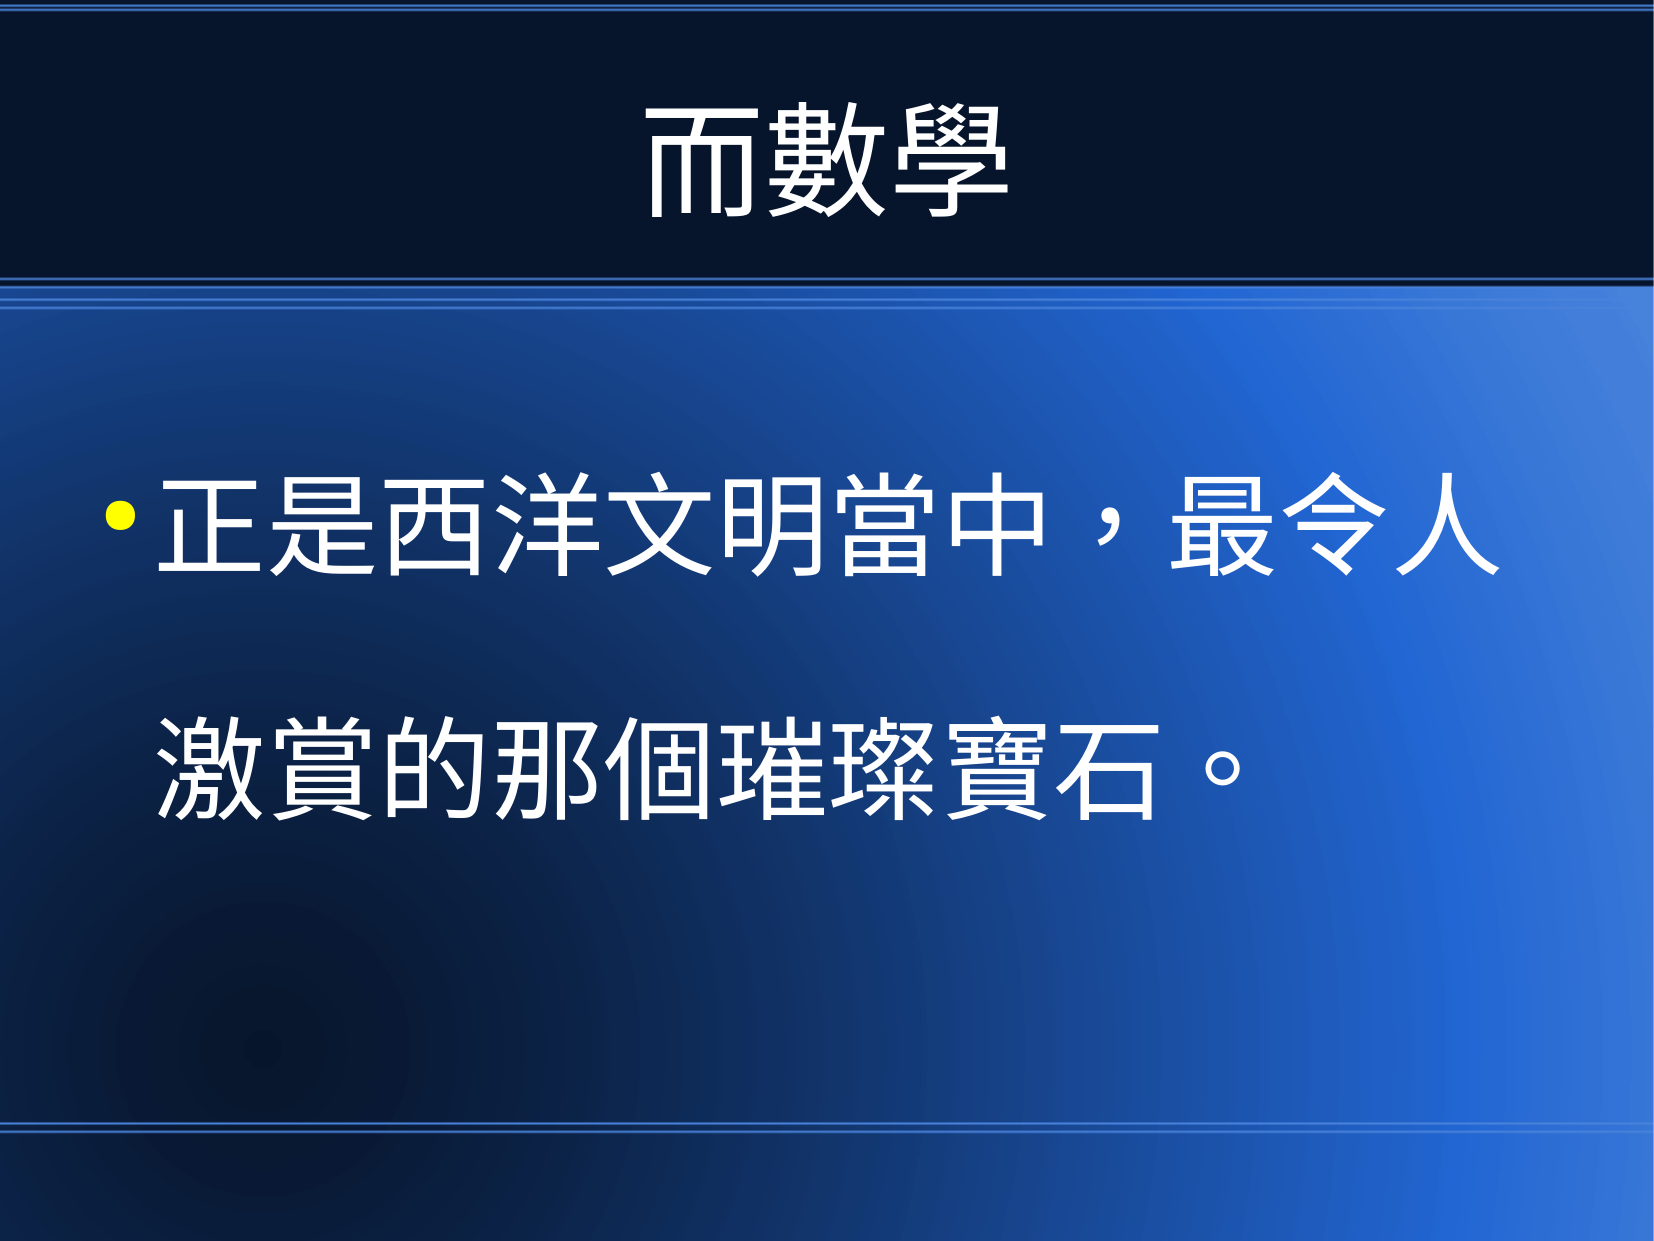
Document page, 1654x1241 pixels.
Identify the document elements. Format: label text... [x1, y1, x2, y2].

list 正是西洋文明當中，最令人激賞的那個璀璨寶石。 [82, 355, 1571, 1241]
title 而數學 [82, 49, 1571, 257]
picture [0, 0, 1654, 1241]
